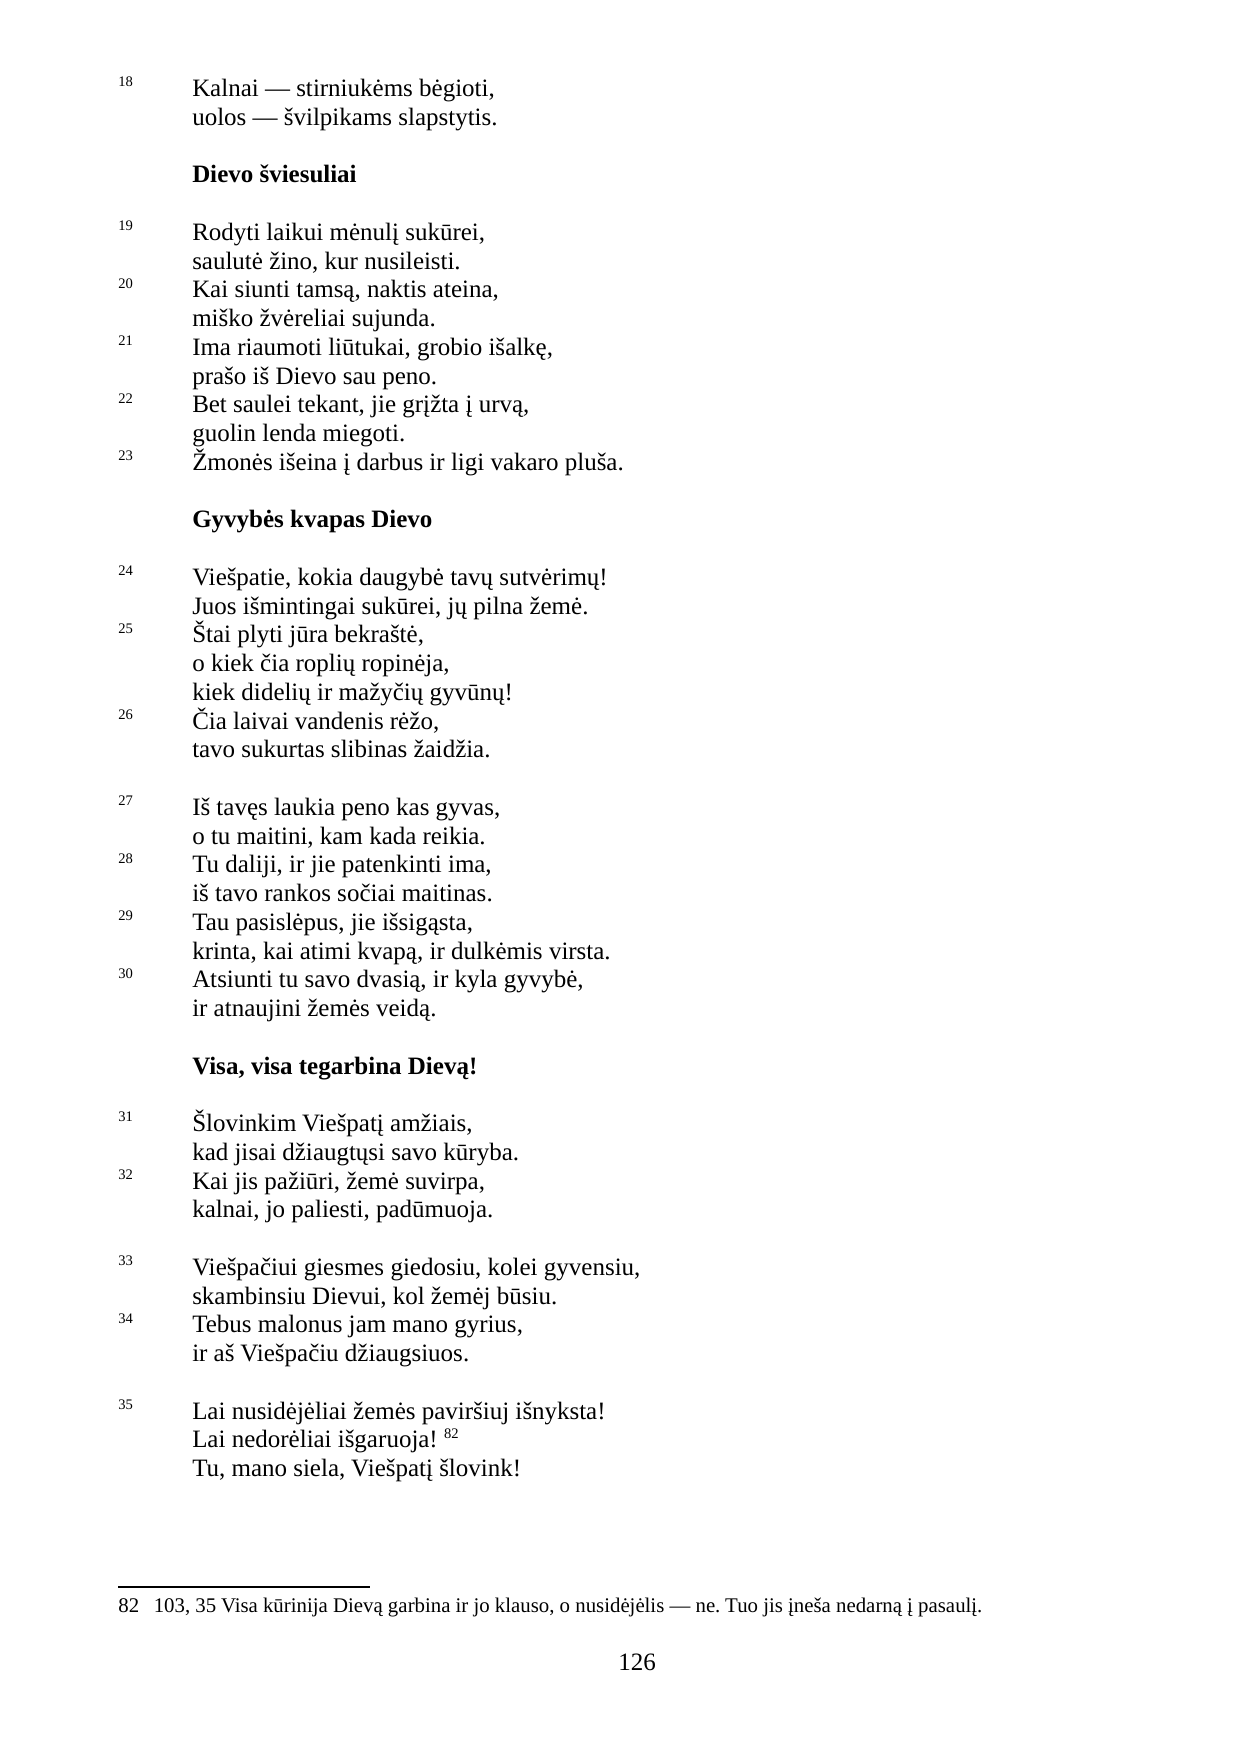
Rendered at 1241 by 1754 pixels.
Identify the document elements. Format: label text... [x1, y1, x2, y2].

text saulutė žino, kur nusileisti. [118, 246, 1122, 274]
text 22 Bet saulei tekant, jie grįžta į urvą, [118, 389, 1122, 418]
text o kiek čia roplių ropinėja, [118, 648, 1122, 677]
text kiek didelių ir mažyčių gyvūnų! [118, 677, 1122, 706]
text 34 Tebus malonus jam mano gyrius, [118, 1309, 1122, 1338]
text prašo iš Dievo sau peno. [118, 361, 1122, 389]
text 31 Šlovinkim Viešpatį amžiais, [118, 1108, 1122, 1137]
text Gyvybės kvapas Dievo [118, 504, 1122, 533]
text 26 Čia laivai vandenis rėžo, [118, 706, 1122, 734]
text 33 Viešpačiui giesmes giedosiu, kolei gyvensiu, [118, 1252, 1122, 1281]
text uolos — švilpikams slapstytis. [118, 102, 1122, 131]
text guolin lenda miegoti. [118, 418, 1122, 447]
text Lai nedorėliai išgaruoja! [118, 1424, 1122, 1453]
text Visa, visa tegarbina Dievą! [118, 1051, 1122, 1079]
text miško žvėreliai sujunda. [118, 303, 1122, 332]
text 20 Kai siunti tamsą, naktis ateina, [118, 274, 1122, 303]
text 24 Viešpatie, kokia daugybė tavų sutvėrimų! [118, 562, 1122, 591]
text Juos išmintingai sukūrei, jų pilna žemė. [118, 591, 1122, 619]
text 18 Kalnai — stirniukėms bėgioti, [118, 73, 1122, 102]
text 29 Tau pasislėpus, jie išsigąsta, [118, 907, 1122, 936]
text kalnai, jo paliesti, padūmuoja. [118, 1194, 1122, 1223]
text 30 Atsiunti tu savo dvasią, ir kyla gyvybė, [118, 964, 1122, 993]
text 35 Lai nusidėjėliai žemės paviršiuj išnyksta! [118, 1396, 1122, 1424]
text 19 Rodyti laikui mėnulį sukūrei, [118, 217, 1122, 246]
text 25 Štai plyti jūra bekraštė, [118, 619, 1122, 648]
text 23 Žmonės išeina į darbus ir ligi vakaro pluša. [118, 447, 1122, 476]
text ir aš Viešpačiu džiaugsiuos. [118, 1338, 1122, 1367]
text 103, 35 Visa kūrinija Dievą garbina ir jo klauso, o nusidėjėlis — ne. Tuo jis įneša nedarną į pasaulį. [118, 1593, 1122, 1617]
text 28 Tu daliji, ir jie patenkinti ima, [118, 849, 1122, 878]
text skambinsiu Dievui, kol žemėj būsiu. [118, 1281, 1122, 1309]
text ir atnaujini žemės veidą. [118, 993, 1122, 1022]
text Dievo šviesuliai [118, 159, 1122, 188]
text 32 Kai jis pažiūri, žemė suvirpa, [118, 1166, 1122, 1194]
text o tu maitini, kam kada reikia. [118, 821, 1122, 849]
text 21 Ima riaumoti liūtukai, grobio išalkę, [118, 332, 1122, 361]
text 27 Iš tavęs laukia peno kas gyvas, [118, 792, 1122, 821]
text iš tavo rankos sočiai maitinas. [118, 878, 1122, 907]
text tavo sukurtas slibinas žaidžia. [118, 734, 1122, 763]
text Tu, mano siela, Viešpatį šlovink! [118, 1453, 1122, 1482]
text krinta, kai atimi kvapą, ir dulkėmis virsta. [118, 936, 1122, 964]
text kad jisai džiaugtųsi savo kūryba. [118, 1137, 1122, 1166]
